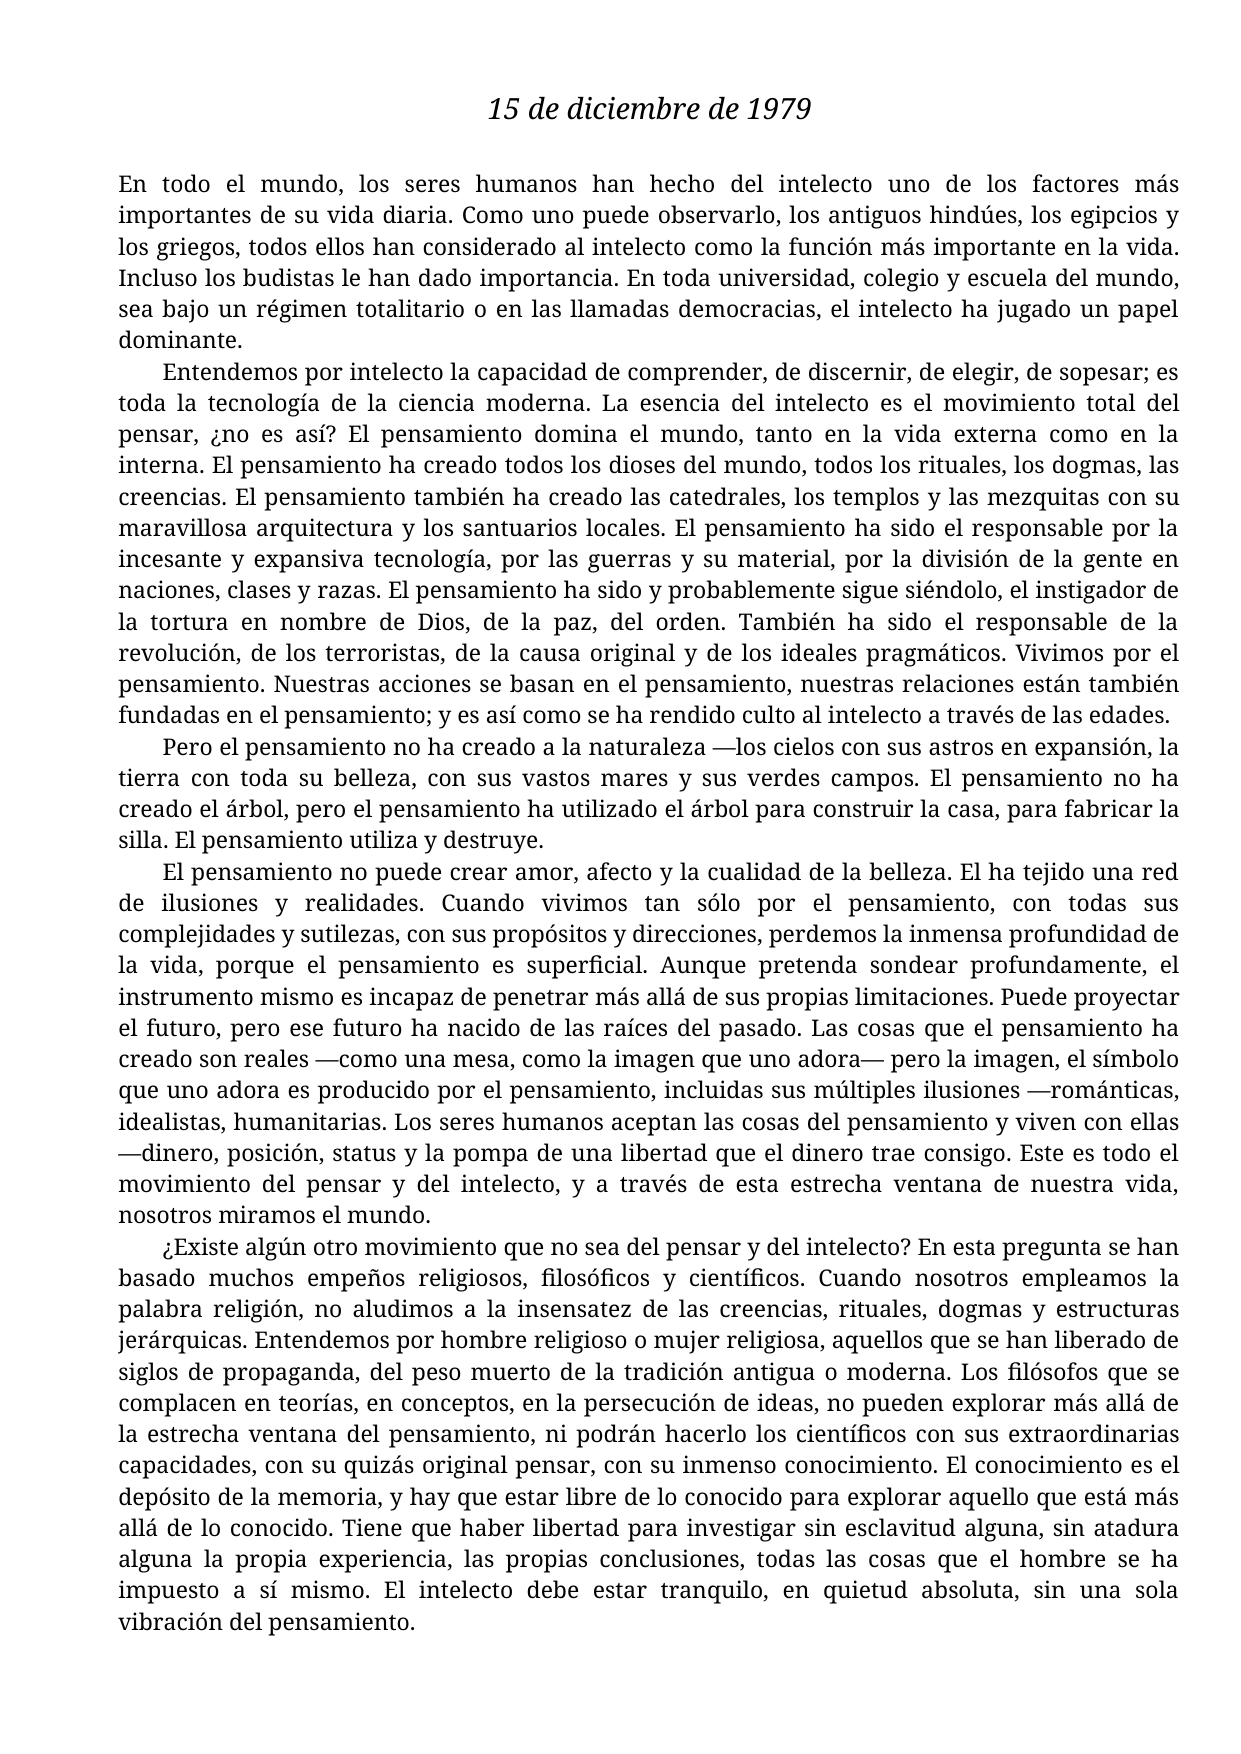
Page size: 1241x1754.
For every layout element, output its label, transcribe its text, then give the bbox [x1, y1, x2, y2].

text Entendemos por intelecto la capacidad de comprender, de discernir, de elegir, de sopesar; es toda la tecnología de la ciencia moderna. La esencia del intelecto es el movimiento total del pensar, ¿no es así? El pensamiento domina el mundo, tanto en la vida externa como en la interna. El pensamiento ha creado todos los dioses del mundo, todos los rituales, los dogmas, las creencias. El pensamiento también ha creado las catedrales, los templos y las mezquitas con su maravillosa arquitectura y los santuarios locales. El pensamiento ha sido el responsable por la incesante y expansiva tecnología, por las guerras y su material, por la división de la gente en naciones, clases y razas. El pensamiento ha sido y probablemente sigue siéndolo, el instigador de la tortura en nombre de Dios, de la paz, del orden. También ha sido el responsable de la revolución, de los terroristas, de la causa original y de los ideales pragmáticos. Vivimos por el pensamiento. Nuestras acciones se basan en el pensamiento, nuestras relaciones están también fundadas en el pensamiento; y es así como se ha rendido culto al intelecto a través de las edades. [118, 356, 1181, 731]
text En todo el mundo, los seres humanos han hecho del intelecto uno de los factores más importantes de su vida diaria. Como uno puede observarlo, los antiguos hindúes, los egipcios y los griegos, todos ellos han considerado al intelecto como la función más importante en la vida. Incluso los budistas le han dado importancia. En toda universidad, colegio y escuela del mundo, sea bajo un régimen totalitario o en las llamadas democracias, el intelecto ha jugado un papel dominante. [118, 168, 1181, 356]
text Pero el pensamiento no ha creado a la naturaleza —los cielos con sus astros en expansión, la tierra con toda su belleza, con sus vastos mares y sus verdes campos. El pensamiento no ha creado el árbol, pero el pensamiento ha utilizado el árbol para construir la casa, para fabricar la silla. El pensamiento utiliza y destruye. [118, 731, 1181, 856]
text ¿Existe algún otro movimiento que no sea del pensar y del intelecto? En esta pregunta se han basado muchos empeños religiosos, filosóficos y científicos. Cuando nosotros empleamos la palabra religión, no aludimos a la insensatez de las creencias, rituales, dogmas y estructuras jerárquicas. Entendemos por hombre religioso o mujer religiosa, aquellos que se han liberado de siglos de propaganda, del peso muerto de la tradición antigua o moderna. Los filósofos que se complacen en teorías, en conceptos, en la persecución de ideas, no pueden explorar más allá de la estrecha ventana del pensamiento, ni podrán hacerlo los científicos con sus extraordinarias capacidades, con su quizás original pensar, con su inmenso conocimiento. El conocimiento es el depósito de la memoria, y hay que estar libre de lo conocido para explorar aquello que está más allá de lo conocido. Tiene que haber libertad para investigar sin esclavitud alguna, sin atadura alguna la propia experiencia, las propias conclusiones, todas las cosas que el hombre se ha impuesto a sí mismo. El intelecto debe estar tranquilo, en quietud absoluta, sin una sola vibración del pensamiento. [118, 1231, 1181, 1637]
text El pensamiento no puede crear amor, afecto y la cualidad de la belleza. El ha tejido una red de ilusiones y realidades. Cuando vivimos tan sólo por el pensamiento, con todas sus complejidades y sutilezas, con sus propósitos y direcciones, perdemos la inmensa profundidad de la vida, porque el pensamiento es superficial. Aunque pretenda sondear profundamente, el instrumento mismo es incapaz de penetrar más allá de sus propias limitaciones. Puede proyectar el futuro, pero ese futuro ha nacido de las raíces del pasado. Las cosas que el pensamiento ha creado son reales —como una mesa, como la imagen que uno adora— pero la imagen, el símbolo que uno adora es producido por el pensamiento, incluidas sus múltiples ilusiones —románticas, idealistas, humanitarias. Los seres humanos aceptan las cosas del pensamiento y viven con ellas —dinero, posición, status y la pompa de una libertad que el dinero trae consigo. Este es todo el movimiento del pensar y del intelecto, y a través de esta estrecha ventana de nuestra vida, nosotros miramos el mundo. [118, 856, 1181, 1231]
text 15 de diciembre de 1979 [118, 89, 1181, 128]
